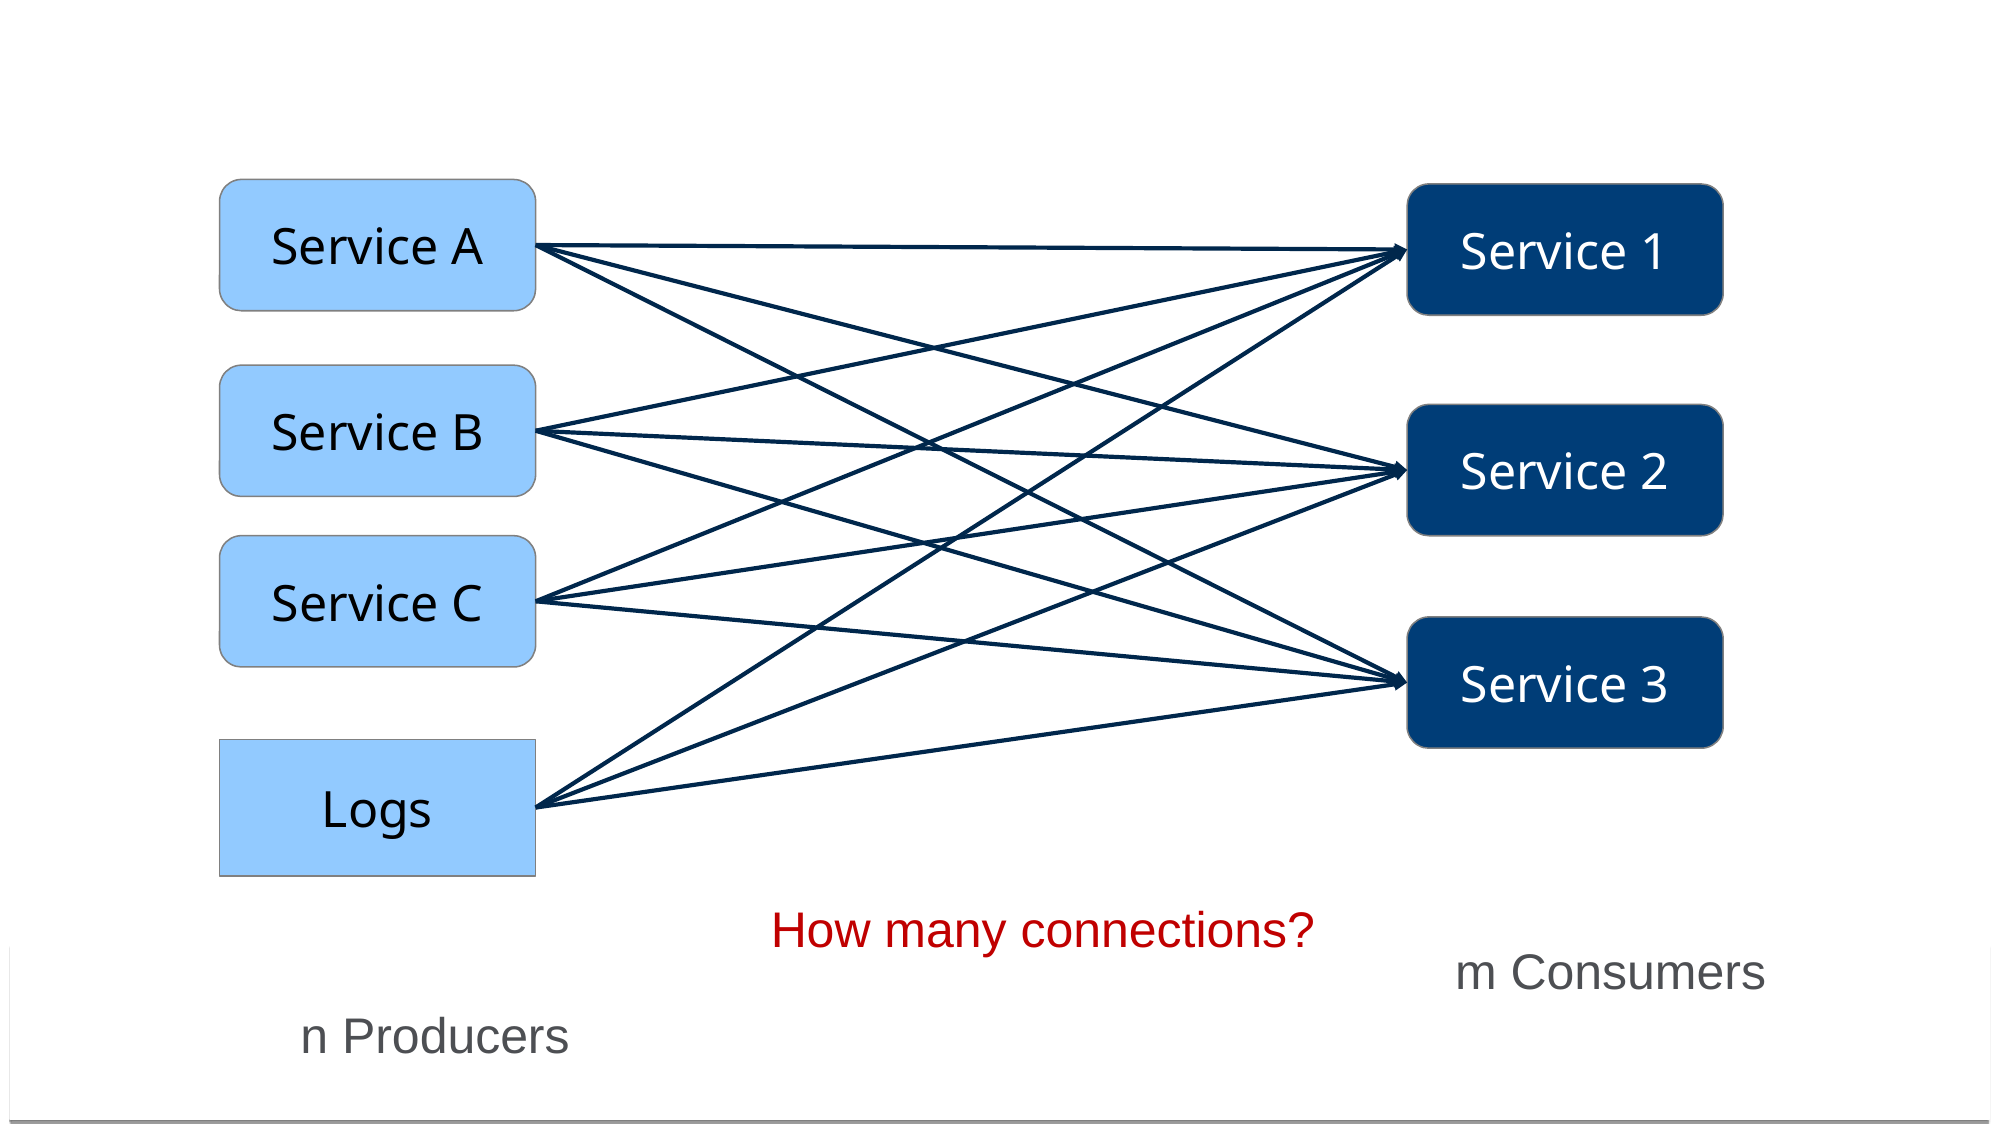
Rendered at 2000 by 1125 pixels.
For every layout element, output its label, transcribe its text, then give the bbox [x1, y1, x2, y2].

text_box How many connections? [756, 889, 1330, 965]
text_box Service A [219, 179, 536, 311]
text_box Service 3 [1407, 616, 1724, 749]
text_box Service C [219, 535, 536, 667]
text_box m Consumers [1440, 932, 1782, 1007]
text_box Service 1 [1407, 183, 1724, 316]
text_box Service B [219, 365, 536, 497]
text_box Logs [219, 739, 536, 876]
text_box n Producers [285, 996, 585, 1072]
text_box Service 2 [1407, 404, 1724, 536]
